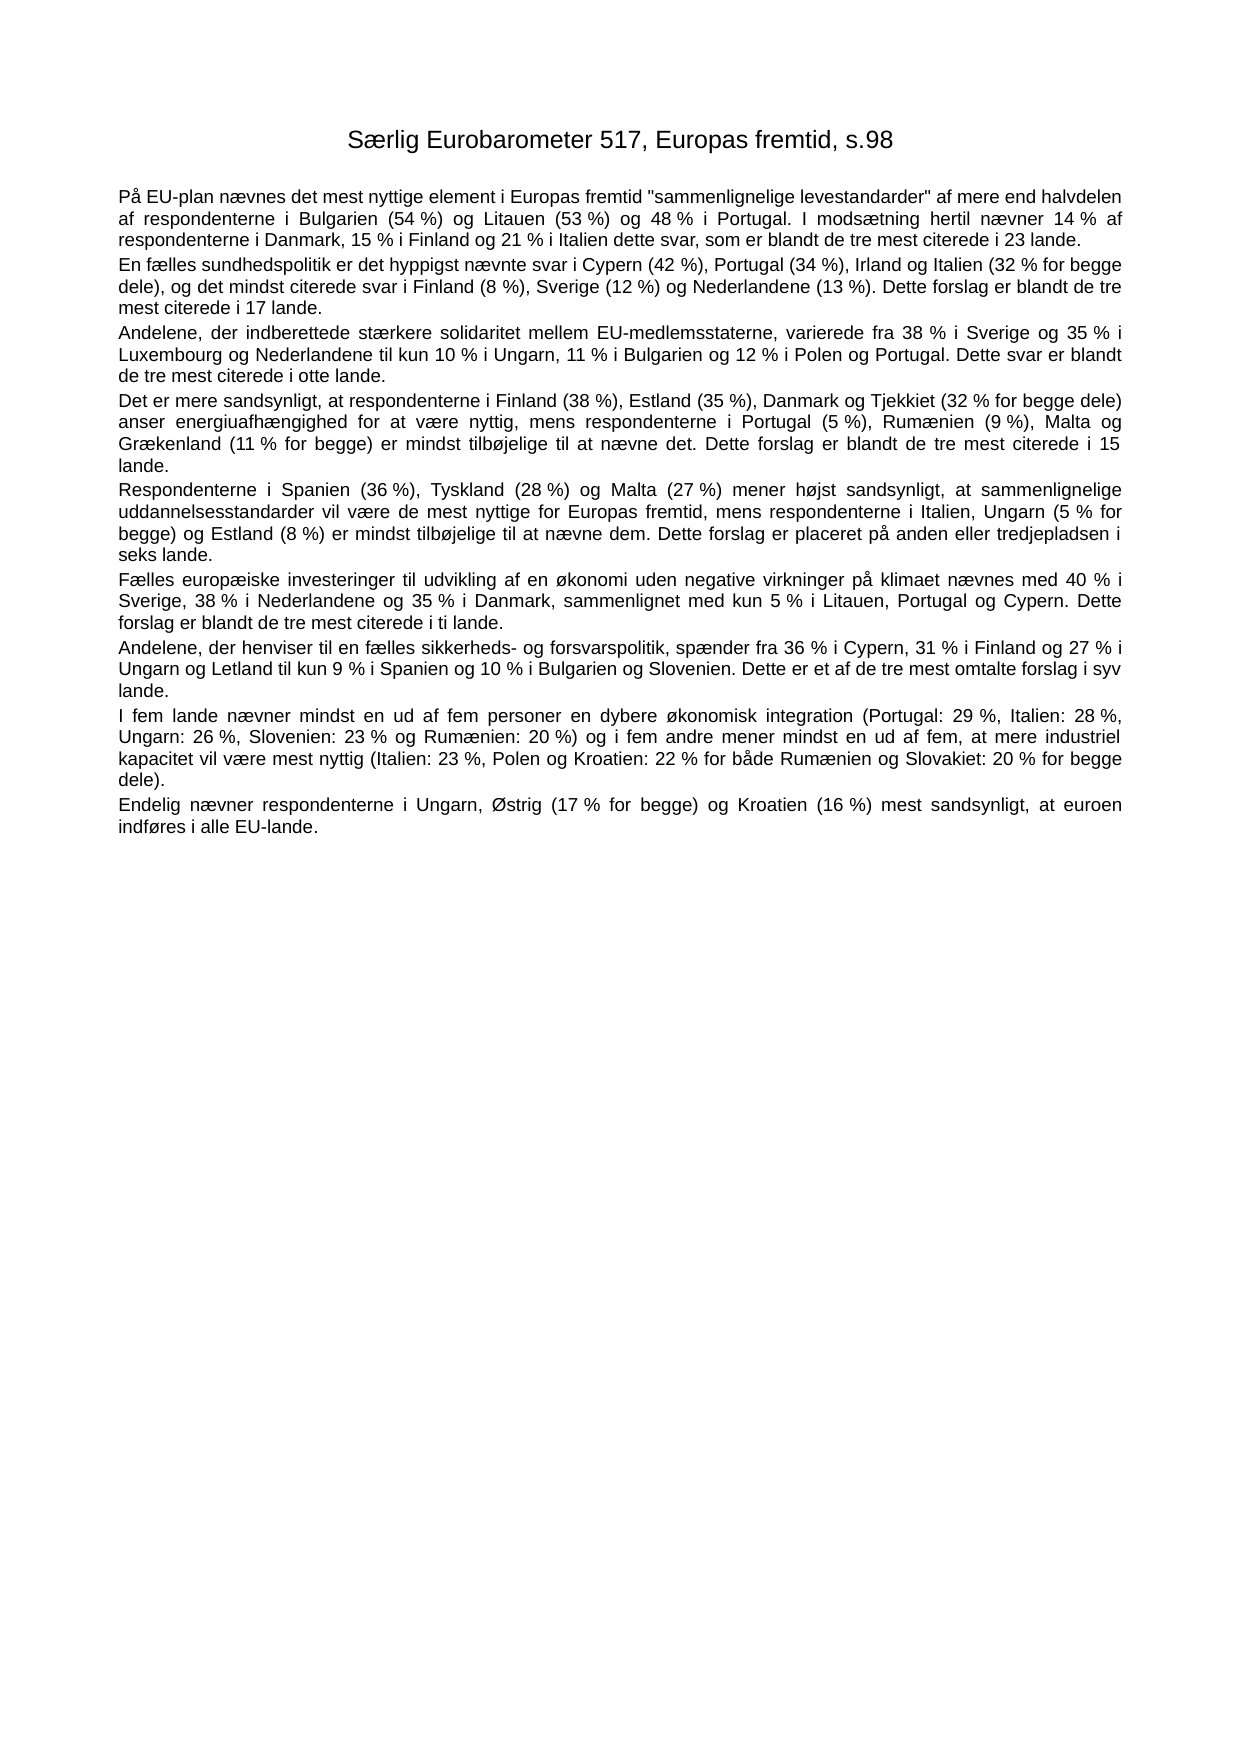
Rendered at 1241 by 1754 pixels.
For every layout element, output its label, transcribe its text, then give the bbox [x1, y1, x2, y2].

text Endelig nævner respondenterne i Ungarn, Østrig (17 % for begge) og Kroatien (16 %) mest sandsynligt, at euroen indføres i alle EU-lande. [118, 794, 1122, 837]
text Respondenterne i Spanien (36 %), Tyskland (28 %) og Malta (27 %) mener højst sandsynligt, at sammenlignelige uddannelsesstandarder vil være de mest nyttige for Europas fremtid, mens respondenterne i Italien, Ungarn (5 % for begge) og Estland (8 %) er mindst tilbøjelige til at nævne dem. Dette forslag er placeret på anden eller tredjepladsen i seks lande. [118, 479, 1122, 566]
text En fælles sundhedspolitik er det hyppigst nævnte svar i Cypern (42 %), Portugal (34 %), Irland og Italien (32 % for begge dele), og det mindst citerede svar i Finland (8 %), Sverige (12 %) og Nederlandene (13 %). Dette forslag er blandt de tre mest citerede i 17 lande. [118, 254, 1122, 319]
text Andelene, der henviser til en fælles sikkerheds- og forsvarspolitik, spænder fra 36 % i Cypern, 31 % i Finland og 27 % i Ungarn og Letland til kun 9 % i Spanien og 10 % i Bulgarien og Slovenien. Dette er et af de tre mest omtalte forslag i syv lande. [118, 637, 1122, 701]
text Fælles europæiske investeringer til udvikling af en økonomi uden negative virkninger på klimaet nævnes med 40 % i Sverige, 38 % i Nederlandene og 35 % i Danmark, sammenlignet med kun 5 % i Litauen, Portugal og Cypern. Dette forslag er blandt de tre mest citerede i ti lande. [118, 569, 1122, 633]
text Det er mere sandsynligt, at respondenterne i Finland (38 %), Estland (35 %), Danmark og Tjekkiet (32 % for begge dele) anser energiuafhængighed for at være nyttig, mens respondenterne i Portugal (5 %), Rumænien (9 %), Malta og Grækenland (11 % for begge) er mindst tilbøjelige til at nævne det. Dette forslag er blandt de tre mest citerede i 15 lande. [118, 390, 1122, 476]
text På EU-plan nævnes det mest nyttige element i Europas fremtid "sammenlignelige levestandarder" af mere end halvdelen af respondenterne i Bulgarien (54 %) og Litauen (53 %) og 48 % i Portugal. I modsætning hertil nævner 14 % af respondenterne i Danmark, 15 % i Finland og 21 % i Italien dette svar, som er blandt de tre mest citerede i 23 lande. [118, 186, 1122, 251]
text I fem lande nævner mindst en ud af fem personer en dybere økonomisk integration (Portugal: 29 %, Italien: 28 %, Ungarn: 26 %, Slovenien: 23 % og Rumænien: 20 %) og i fem andre mener mindst en ud af fem, at mere industriel kapacitet vil være mest nyttig (Italien: 23 %, Polen og Kroatien: 22 % for både Rumænien og Slovakiet: 20 % for begge dele). [118, 704, 1122, 791]
text Andelene, der indberettede stærkere solidaritet mellem EU-medlemsstaterne, varierede fra 38 % i Sverige og 35 % i Luxembourg og Nederlandene til kun 10 % i Ungarn, 11 % i Bulgarien og 12 % i Polen og Portugal. Dette svar er blandt de tre mest citerede i otte lande. [118, 322, 1122, 387]
